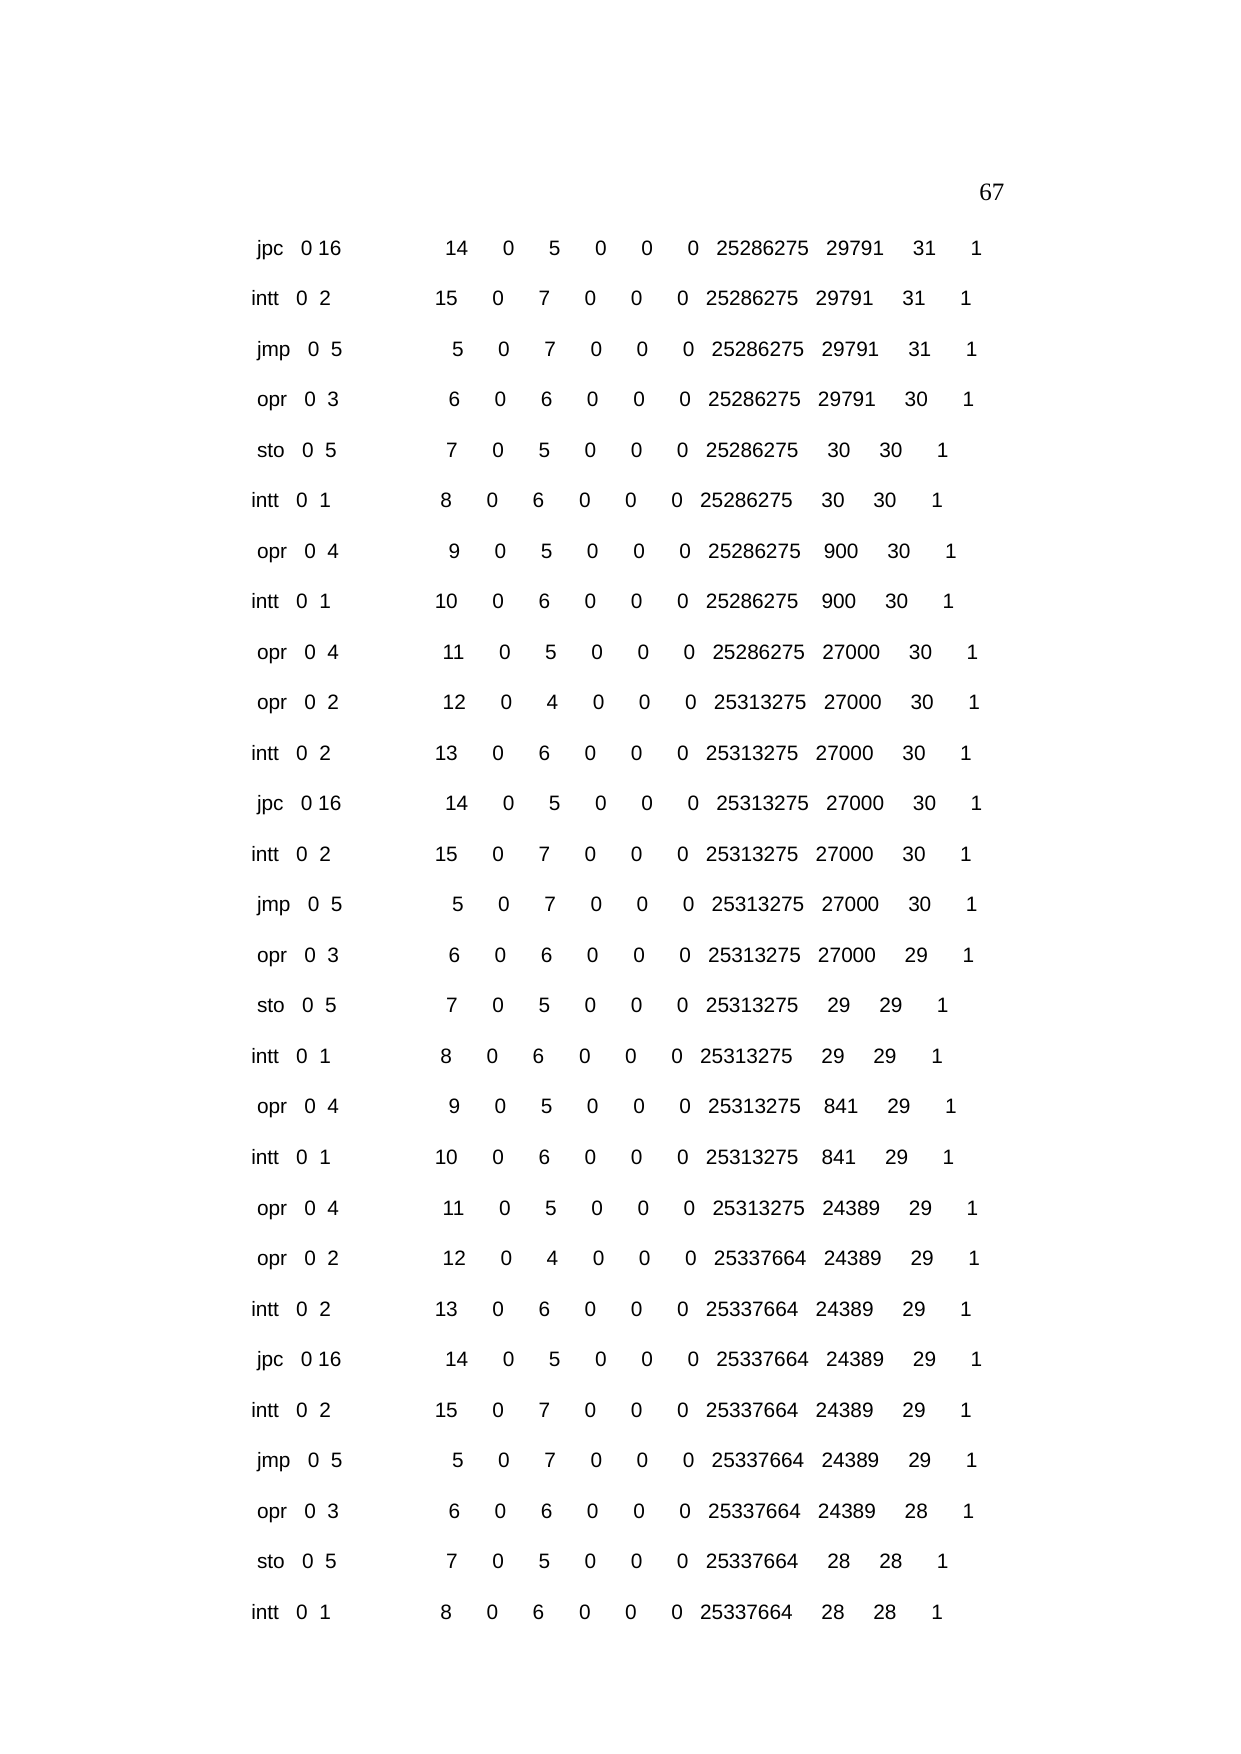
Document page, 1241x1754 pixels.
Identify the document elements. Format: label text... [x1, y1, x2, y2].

text opr 0 4 11 0 5 0 0 0 25286275 27000 30 1 [251, 639, 1122, 663]
text intt 0 2 13 0 6 0 0 0 25337664 24389 29 1 [251, 1296, 1122, 1320]
text intt 0 1 8 0 6 0 0 0 25286275 30 30 1 [251, 488, 1122, 512]
text jpc 0 16 14 0 5 0 0 0 25313275 27000 30 1 [251, 791, 1122, 815]
text opr 0 3 6 0 6 0 0 0 25313275 27000 29 1 [251, 943, 1122, 967]
text opr 0 2 12 0 4 0 0 0 25313275 27000 30 1 [251, 690, 1122, 714]
text jmp 0 5 5 0 7 0 0 0 25313275 27000 30 1 [251, 892, 1122, 916]
text opr 0 3 6 0 6 0 0 0 25337664 24389 28 1 [251, 1498, 1122, 1522]
text opr 0 2 12 0 4 0 0 0 25337664 24389 29 1 [251, 1246, 1122, 1270]
text jmp 0 5 5 0 7 0 0 0 25286275 29791 31 1 [251, 336, 1122, 360]
text jpc 0 16 14 0 5 0 0 0 25337664 24389 29 1 [251, 1347, 1122, 1371]
text intt 0 1 10 0 6 0 0 0 25286275 900 30 1 [251, 589, 1122, 613]
text opr 0 3 6 0 6 0 0 0 25286275 29791 30 1 [251, 387, 1122, 411]
text intt 0 2 15 0 7 0 0 0 25337664 24389 29 1 [251, 1397, 1122, 1421]
text opr 0 4 9 0 5 0 0 0 25313275 841 29 1 [251, 1094, 1122, 1118]
text intt 0 1 8 0 6 0 0 0 25313275 29 29 1 [251, 1044, 1122, 1068]
text jmp 0 5 5 0 7 0 0 0 25337664 24389 29 1 [251, 1448, 1122, 1472]
text intt 0 2 13 0 6 0 0 0 25313275 27000 30 1 [251, 741, 1122, 764]
text opr 0 4 11 0 5 0 0 0 25313275 24389 29 1 [251, 1195, 1122, 1219]
text intt 0 2 15 0 7 0 0 0 25286275 29791 31 1 [251, 286, 1122, 310]
text jpc 0 16 14 0 5 0 0 0 25286275 29791 31 1 [251, 235, 1122, 259]
text sto 0 5 7 0 5 0 0 0 25337664 28 28 1 [251, 1549, 1122, 1573]
text intt 0 2 15 0 7 0 0 0 25313275 27000 30 1 [251, 842, 1122, 866]
text sto 0 5 7 0 5 0 0 0 25313275 29 29 1 [251, 993, 1122, 1017]
text sto 0 5 7 0 5 0 0 0 25286275 30 30 1 [251, 437, 1122, 461]
text intt 0 1 10 0 6 0 0 0 25313275 841 29 1 [251, 1145, 1122, 1169]
text opr 0 4 9 0 5 0 0 0 25286275 900 30 1 [251, 538, 1122, 562]
text intt 0 1 8 0 6 0 0 0 25337664 28 28 1 [251, 1599, 1122, 1623]
